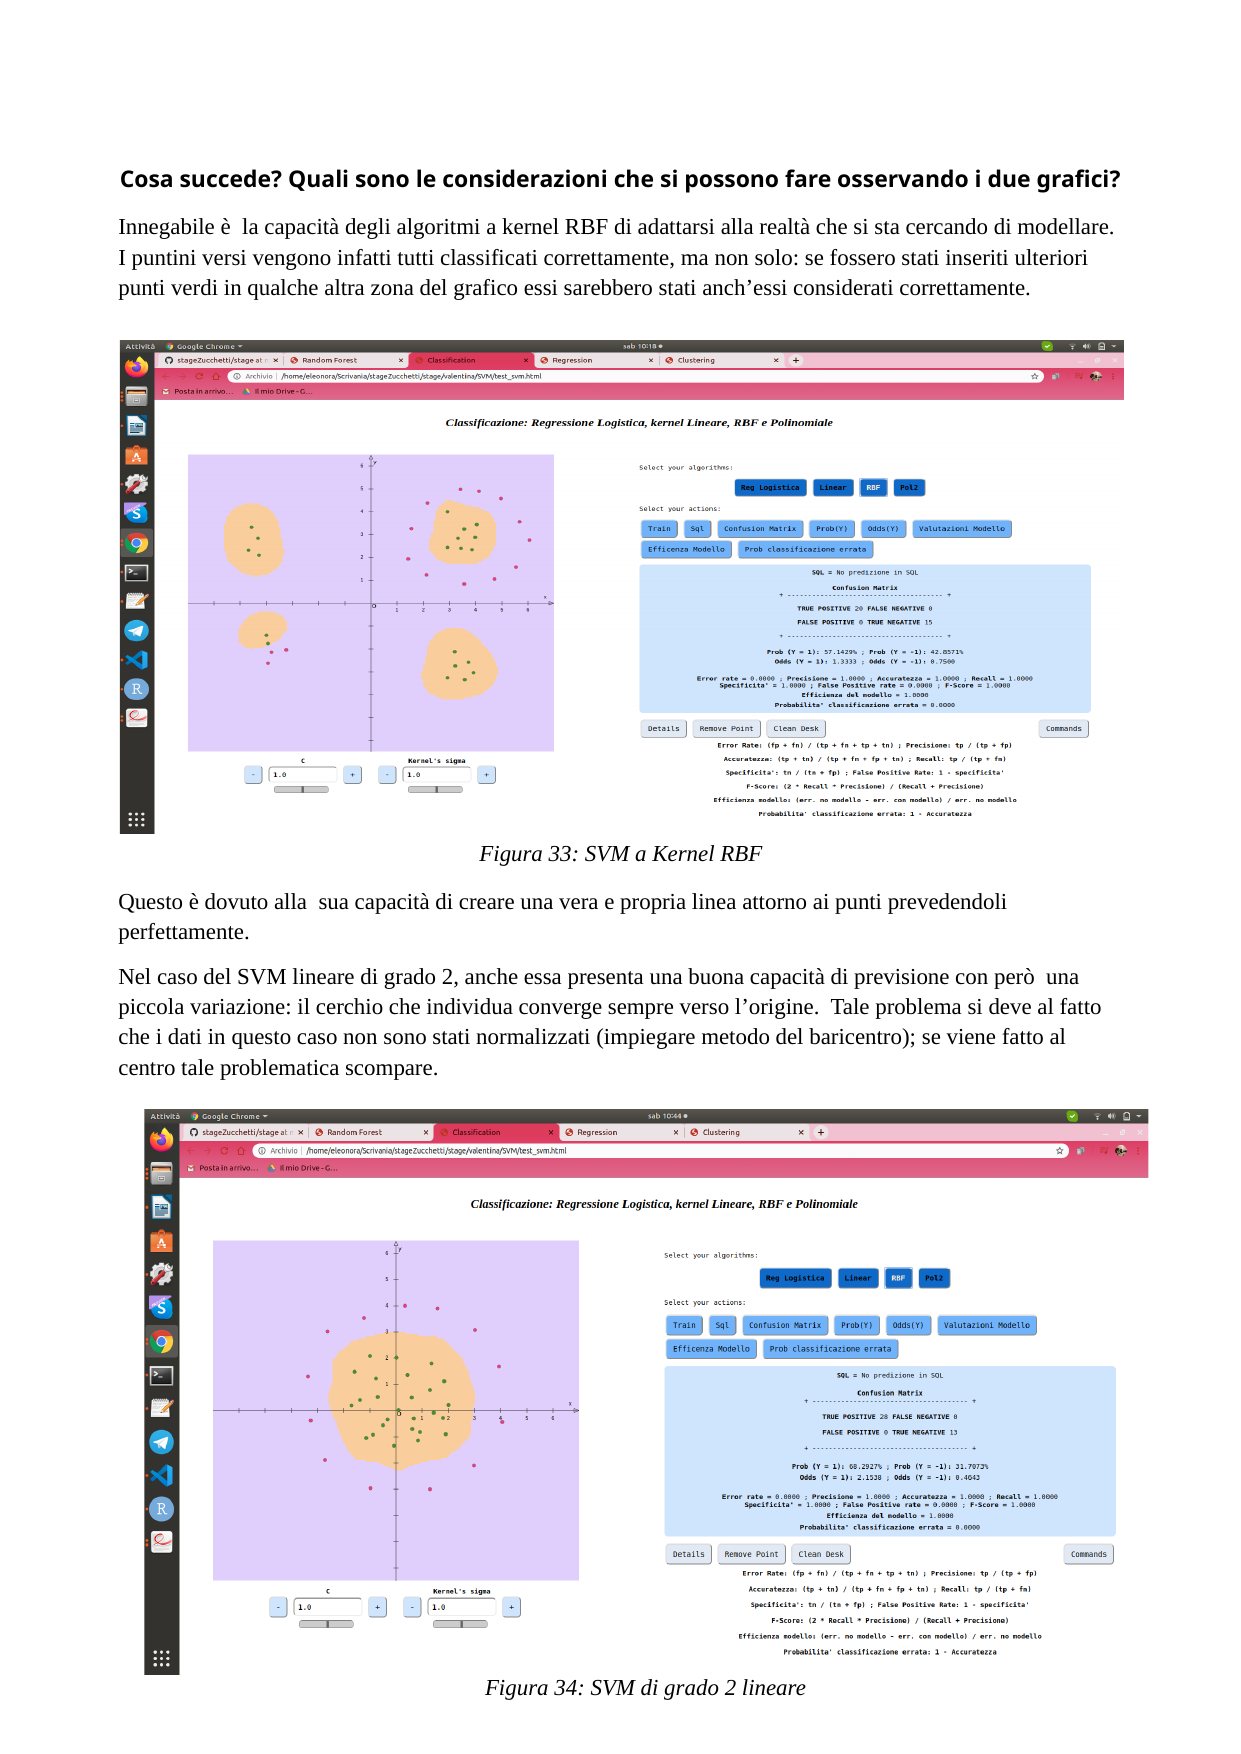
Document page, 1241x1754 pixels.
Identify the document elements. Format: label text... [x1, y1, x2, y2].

text Figura 33: SVM a Kernel RBF [120, 834, 1124, 867]
text Nel caso del SVM lineare di grado 2, anche essa presenta una buona capacità di previsione con però una piccola variazione: il cerchio che individua converge sempre verso l’origine. Tale problema si deve al fatto che i dati in questo caso non sono stati normalizzati (impiegare metodo del baricentro); se viene fatto al centro tale problematica scompare. [118, 963, 1122, 1080]
text Cosa succede? Quali sono le considerazioni che si possono fare osservando i due grafici? [118, 163, 1122, 194]
text Figura 34: SVM di grado 2 lineare [144, 1675, 1148, 1701]
text Questo è dovuto alla sua capacità di creare una vera e propria linea attorno ai punti prevedendoli perfettamente. [118, 319, 1124, 944]
picture [119, 340, 1124, 834]
text Innegabile è la capacità degli algoritmi a kernel RBF di adattarsi alla realtà che si sta cercando di modellare. I puntini versi vengono infatti tutti classificati correttamente, ma non solo: se fossero stati inseriti ulteriori punti verdi in qualche altra zona del grafico essi sarebbero stati anch’essi considerati correttamente. [118, 213, 1122, 300]
text [144, 1097, 1148, 1109]
picture [144, 1109, 1149, 1675]
